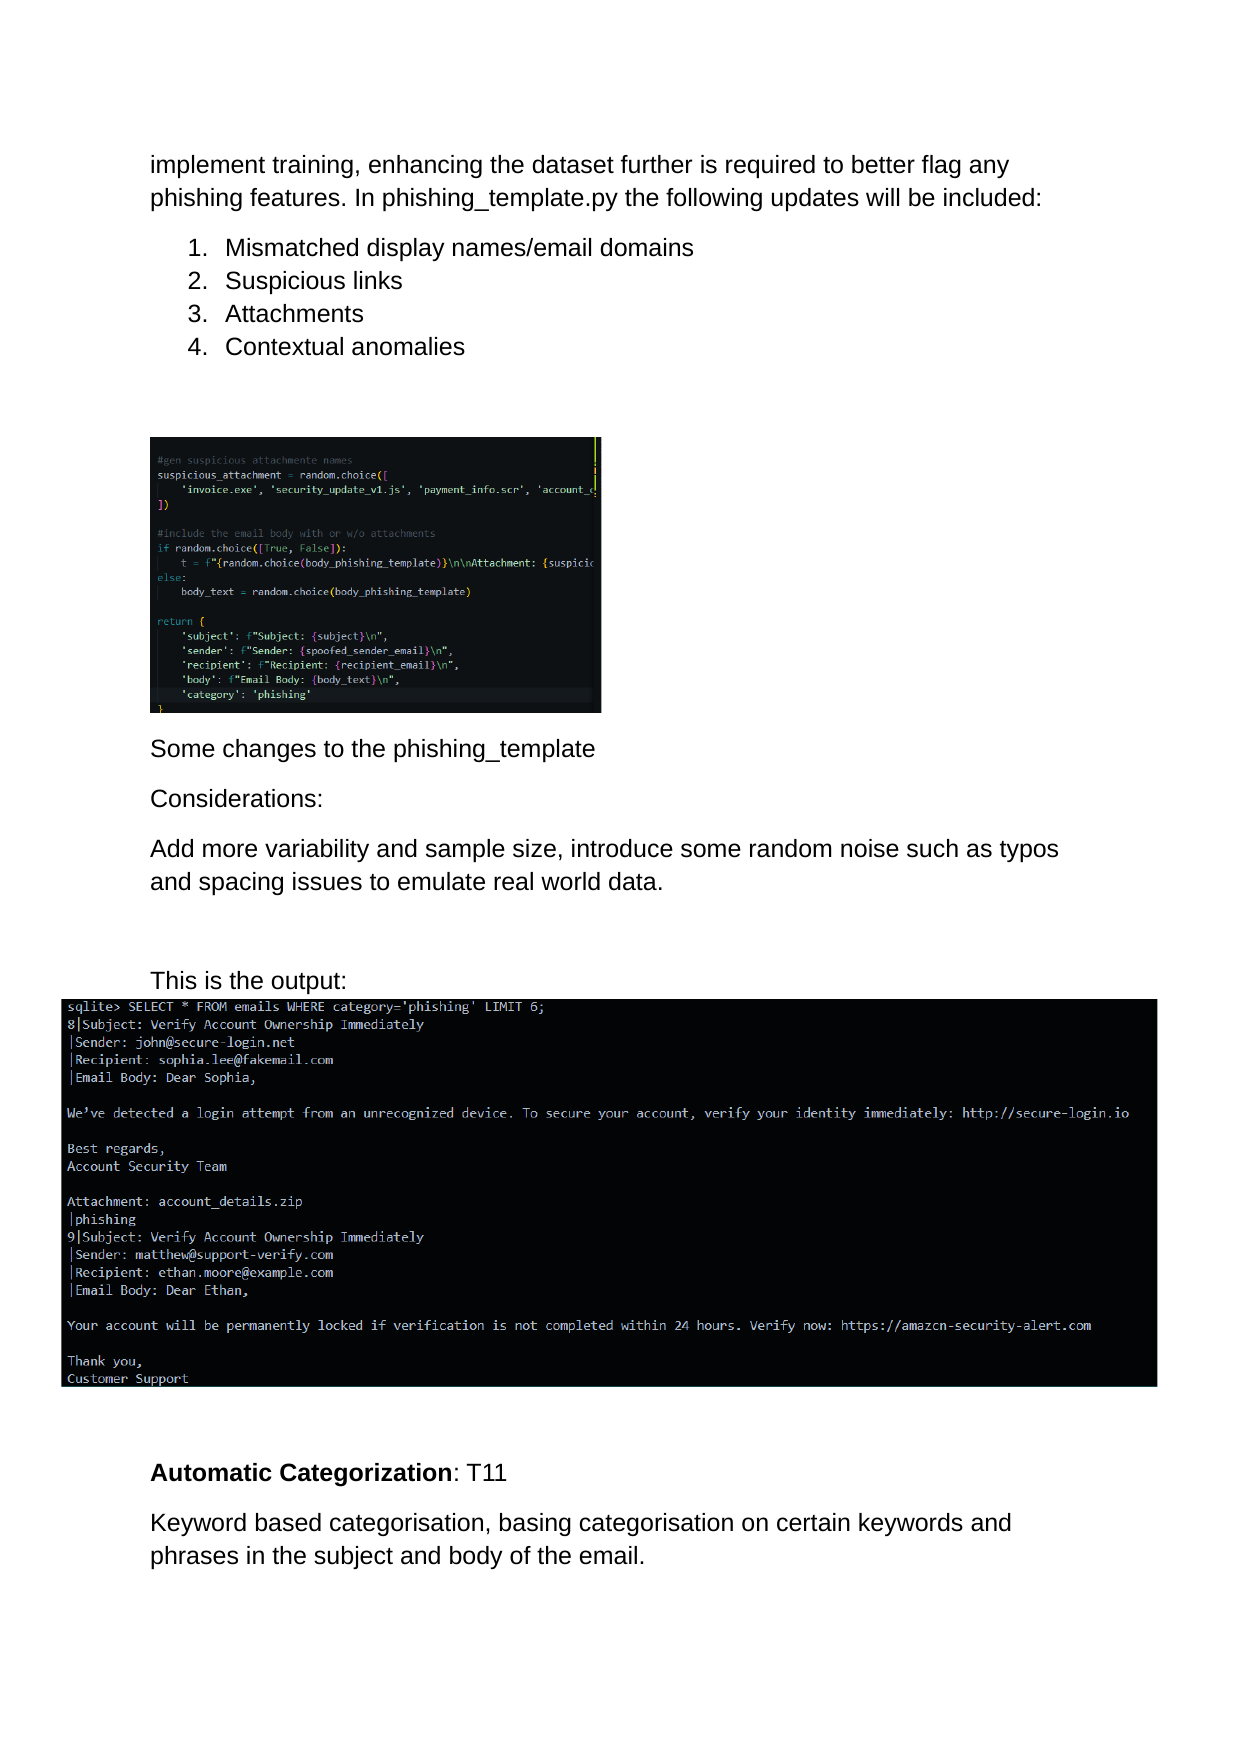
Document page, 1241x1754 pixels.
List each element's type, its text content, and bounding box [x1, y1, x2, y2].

text Add more variability and sample size, introduce some random noise such as typos and spacing issues to emulate real world data. [150, 834, 1090, 896]
text This is the output: [61, 966, 1090, 999]
list Attachments [187, 299, 1090, 327]
list Mismatched display names/email domains [187, 233, 1090, 261]
text Automatic Categorization: T11 [61, 1458, 1090, 1487]
text Keyword based categorisation, basing categorisation on certain keywords and phrases in the subject and body of the email. [150, 1508, 1090, 1569]
text Considerations: [150, 784, 1090, 813]
list Contextual anomalies [187, 332, 1090, 361]
text Some changes to the phishing_template [150, 734, 1090, 763]
text implement training, enhancing the dataset further is required to better flag any phishing features. In phishing_template.py the following updates will be included: [150, 150, 1090, 212]
list Suspicious links [187, 266, 1090, 294]
